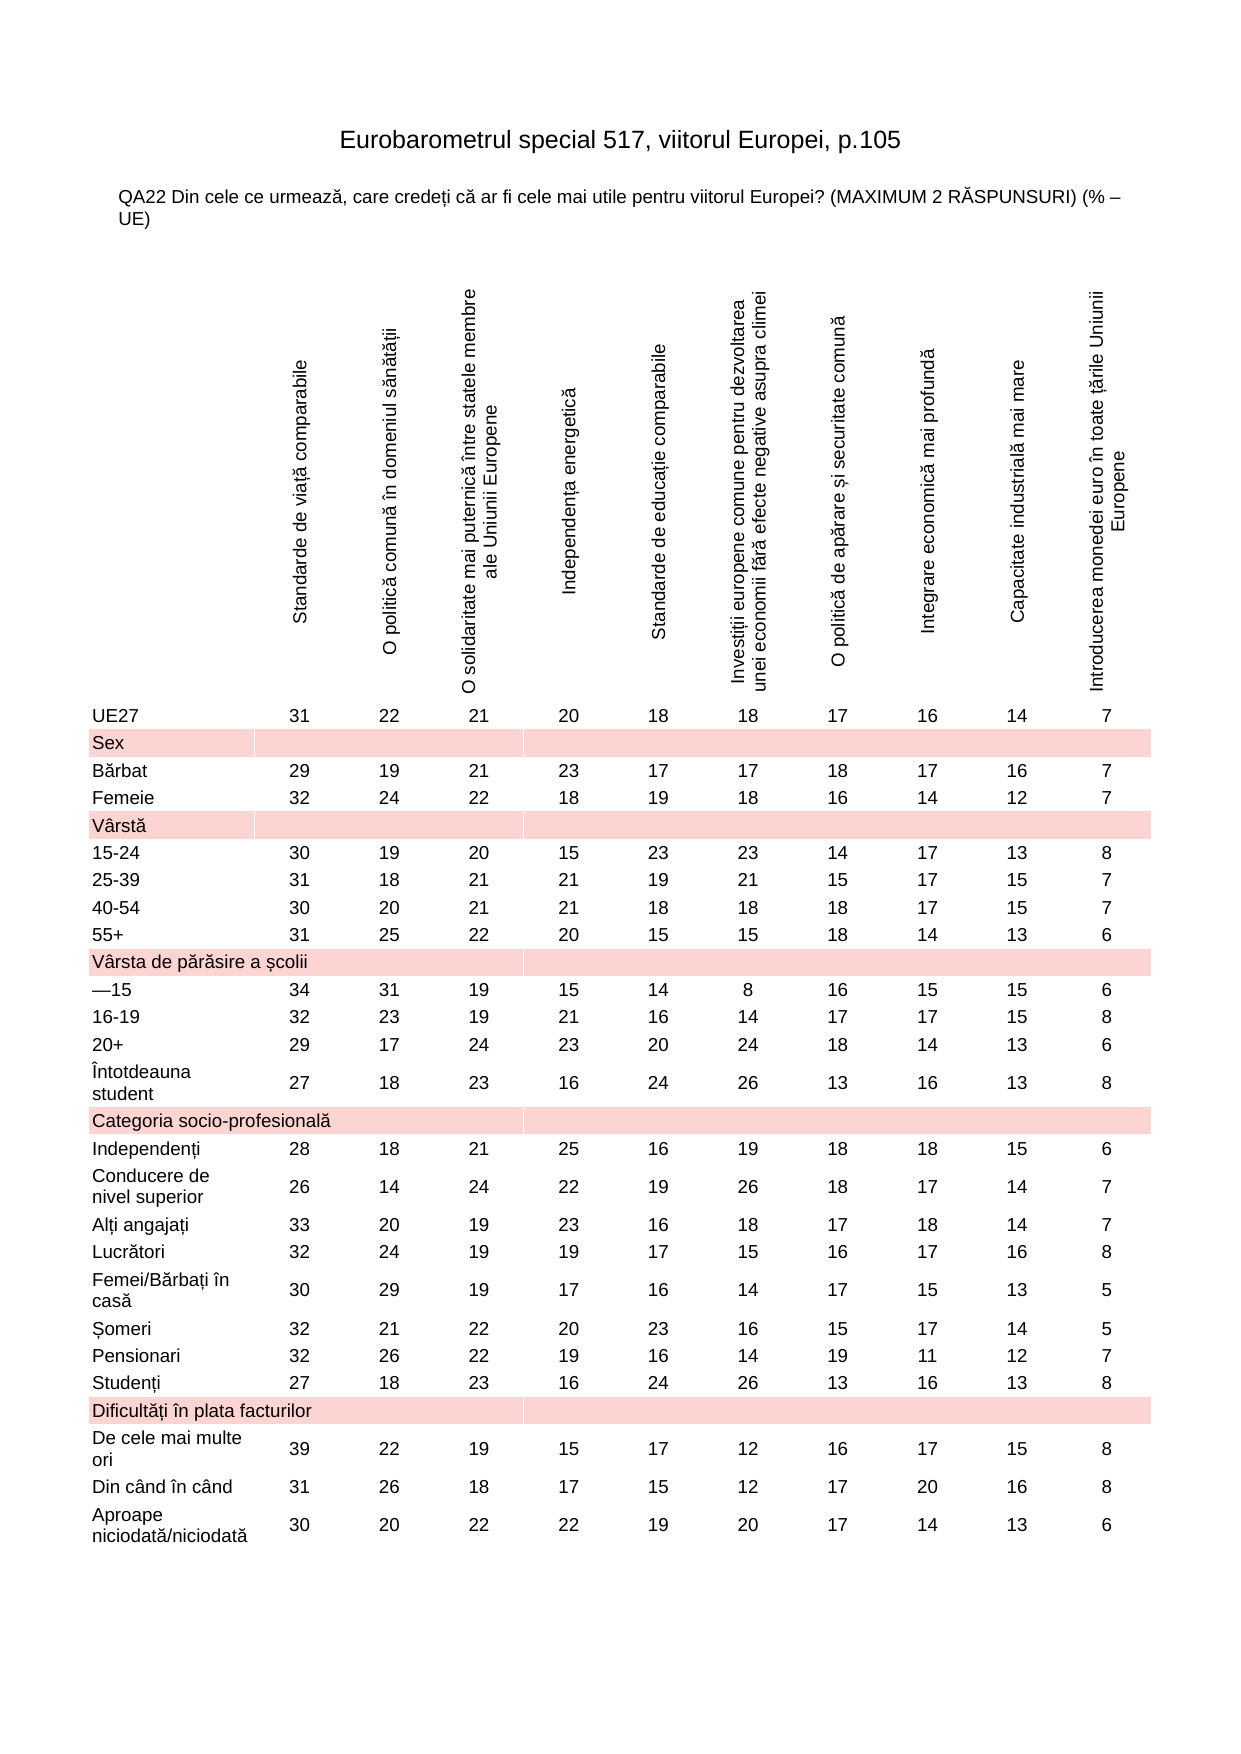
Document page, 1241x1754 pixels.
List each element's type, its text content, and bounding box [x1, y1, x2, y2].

table_cell 15 [793, 1315, 882, 1342]
table_cell [344, 729, 434, 757]
table_cell [434, 729, 523, 757]
table_cell 40-54 [89, 894, 254, 921]
table_cell 32 [255, 784, 344, 811]
table_cell Independenți [89, 1134, 254, 1162]
table_cell 17 [882, 894, 972, 921]
table_cell 13 [793, 1369, 882, 1397]
table_cell 17 [793, 702, 882, 729]
table_cell 20 [524, 1315, 613, 1342]
table_header O solidaritate mai puternică între statele membre ale Uniunii Europene [434, 282, 523, 702]
table_cell 19 [434, 976, 523, 1003]
table_cell 8 [1062, 1003, 1151, 1031]
table_cell [1062, 1397, 1151, 1424]
table_cell 22 [344, 702, 434, 729]
table_cell 18 [613, 702, 703, 729]
table_cell 19 [613, 1500, 703, 1549]
table_cell 7 [1062, 1162, 1151, 1211]
table_header Introducerea monedei euro în toate țările Uniunii Europene [1062, 282, 1151, 702]
table_cell 30 [255, 1500, 344, 1549]
table_cell 18 [703, 1211, 793, 1238]
table_cell 23 [344, 1003, 434, 1031]
table_cell [793, 949, 882, 976]
table_cell 20 [344, 1211, 434, 1238]
table_cell 22 [524, 1162, 613, 1211]
table_cell 33 [255, 1211, 344, 1238]
table_cell 13 [972, 1266, 1062, 1314]
table_cell [882, 729, 972, 757]
table_cell 18 [793, 1162, 882, 1211]
table_cell 17 [344, 1031, 434, 1058]
table_cell [793, 1107, 882, 1134]
table_cell 18 [344, 866, 434, 894]
table_cell 29 [255, 1031, 344, 1058]
table_cell [882, 949, 972, 976]
table_cell [613, 811, 703, 839]
table_cell 14 [882, 784, 972, 811]
table_cell Conducere de nivel superior [89, 1162, 254, 1211]
table_cell [882, 1107, 972, 1134]
table_cell 14 [972, 702, 1062, 729]
table_cell 22 [434, 1315, 523, 1342]
table_cell Lucrători [89, 1238, 254, 1266]
table_cell [1062, 729, 1151, 757]
table_cell [972, 949, 1062, 976]
table_cell 13 [793, 1058, 882, 1107]
table_cell 18 [793, 921, 882, 948]
table_cell 8 [1062, 1058, 1151, 1107]
table_cell [972, 1107, 1062, 1134]
table_cell 28 [255, 1134, 344, 1162]
table_header Integrare economică mai profundă [882, 282, 972, 702]
table_cell 15 [613, 921, 703, 948]
table_cell 13 [972, 1031, 1062, 1058]
table_cell [972, 1397, 1062, 1424]
table_cell 11 [882, 1342, 972, 1369]
table_cell 15 [972, 894, 1062, 921]
table_cell 16 [972, 1238, 1062, 1266]
table_cell 16 [613, 1003, 703, 1031]
table_cell 17 [882, 839, 972, 866]
table_cell 30 [255, 1266, 344, 1314]
table_cell 7 [1062, 757, 1151, 784]
table_cell 14 [344, 1162, 434, 1211]
table_cell 5 [1062, 1266, 1151, 1314]
table_cell [434, 811, 523, 839]
table_cell 15 [793, 866, 882, 894]
table_cell 8 [1062, 1369, 1151, 1397]
table_cell Studenți [89, 1369, 254, 1397]
table_cell 19 [344, 839, 434, 866]
table_cell 20+ [89, 1031, 254, 1058]
table_cell 6 [1062, 976, 1151, 1003]
table_cell 24 [703, 1031, 793, 1058]
table_cell 18 [793, 1134, 882, 1162]
table_cell 21 [524, 1003, 613, 1031]
table_header O politică comună în domeniul sănătății [344, 282, 434, 702]
table_header Standarde de viață comparabile [255, 282, 344, 702]
table_cell 18 [793, 894, 882, 921]
table_cell [703, 1107, 793, 1134]
table_cell 18 [882, 1134, 972, 1162]
table_cell [793, 729, 882, 757]
table_cell 15 [972, 1424, 1062, 1473]
table_cell 31 [255, 921, 344, 948]
table_cell 22 [434, 1500, 523, 1549]
table_cell 18 [703, 784, 793, 811]
table_cell 7 [1062, 702, 1151, 729]
table_cell 17 [793, 1473, 882, 1500]
table_cell 26 [344, 1473, 434, 1500]
table_cell 18 [703, 702, 793, 729]
table_cell Șomeri [89, 1315, 254, 1342]
table_cell UE27 [89, 702, 254, 729]
table_cell Aproape niciodată/niciodată [89, 1500, 254, 1549]
table_cell 15 [972, 866, 1062, 894]
table_cell 6 [1062, 1134, 1151, 1162]
table_cell 7 [1062, 1342, 1151, 1369]
table_cell Dificultăți în plata facturilor [89, 1397, 344, 1424]
table_cell 12 [703, 1424, 793, 1473]
table_cell 32 [255, 1238, 344, 1266]
table_cell 16 [613, 1211, 703, 1238]
table_cell 14 [882, 921, 972, 948]
table_cell 19 [613, 866, 703, 894]
table_cell 18 [434, 1473, 523, 1500]
table_cell [524, 1107, 613, 1134]
table_cell 17 [882, 757, 972, 784]
table_cell 14 [793, 839, 882, 866]
table_cell 26 [703, 1369, 793, 1397]
table_cell [972, 811, 1062, 839]
table_cell 23 [524, 757, 613, 784]
table_cell 18 [703, 894, 793, 921]
table_cell 23 [524, 1211, 613, 1238]
table_cell 16 [793, 784, 882, 811]
table_cell 31 [255, 702, 344, 729]
table_cell 17 [793, 1266, 882, 1314]
table_cell 15 [972, 1134, 1062, 1162]
table_cell 14 [703, 1003, 793, 1031]
table_cell 23 [613, 839, 703, 866]
table_cell 24 [344, 1238, 434, 1266]
table_cell 16-19 [89, 1003, 254, 1031]
table_cell 7 [1062, 784, 1151, 811]
table_cell 8 [1062, 1424, 1151, 1473]
table_cell 23 [434, 1058, 523, 1107]
table_cell 21 [344, 1315, 434, 1342]
table_cell Categoria socio-profesională [89, 1107, 434, 1134]
table_cell 24 [434, 1162, 523, 1211]
table_cell 22 [524, 1500, 613, 1549]
table_cell 16 [882, 1058, 972, 1107]
table_cell 21 [434, 894, 523, 921]
table_cell 23 [613, 1315, 703, 1342]
table_cell 25 [344, 921, 434, 948]
table_cell 21 [434, 757, 523, 784]
table_cell [255, 811, 344, 839]
table_cell 24 [344, 784, 434, 811]
table_cell [613, 1397, 703, 1424]
table_cell 18 [524, 784, 613, 811]
table_cell 23 [703, 839, 793, 866]
table_cell 5 [1062, 1315, 1151, 1342]
table_cell 19 [434, 1238, 523, 1266]
table_cell [434, 1397, 523, 1424]
table_cell 21 [524, 894, 613, 921]
table_cell 23 [434, 1369, 523, 1397]
table_cell 39 [255, 1424, 344, 1473]
table_cell [434, 949, 523, 976]
table_cell 8 [1062, 839, 1151, 866]
table_cell 27 [255, 1058, 344, 1107]
table_cell 12 [972, 784, 1062, 811]
table_cell 19 [434, 1424, 523, 1473]
table_cell Întotdeauna student [89, 1058, 254, 1107]
table_cell Alți angajați [89, 1211, 254, 1238]
table_cell 25-39 [89, 866, 254, 894]
table_cell [703, 811, 793, 839]
table_cell 17 [613, 757, 703, 784]
table_cell 15 [882, 976, 972, 1003]
table_cell 24 [434, 1031, 523, 1058]
table_cell [344, 811, 434, 839]
table_cell [524, 949, 613, 976]
table_cell 16 [972, 1473, 1062, 1500]
table_cell 20 [613, 1031, 703, 1058]
table_cell 18 [344, 1058, 434, 1107]
table_cell 15 [972, 976, 1062, 1003]
table_cell 17 [882, 1162, 972, 1211]
table_cell 15 [524, 976, 613, 1003]
table_cell 16 [613, 1134, 703, 1162]
table_cell 19 [344, 757, 434, 784]
table_cell [434, 1107, 523, 1134]
table_cell [793, 1397, 882, 1424]
table_cell 19 [703, 1134, 793, 1162]
table_cell 19 [613, 1162, 703, 1211]
table_header O politică de apărare și securitate comună [793, 282, 882, 702]
text QA22 Din cele ce urmează, care credeți că ar fi cele mai utile pentru viitorul Europei? (MAXIMUM 2 RĂSPUNSURI) (% – UE) [118, 186, 1122, 229]
table_cell 32 [255, 1003, 344, 1031]
table_cell [613, 949, 703, 976]
table_cell 7 [1062, 866, 1151, 894]
table_cell 6 [1062, 921, 1151, 948]
table_cell 26 [255, 1162, 344, 1211]
table_cell 21 [434, 866, 523, 894]
table_cell 17 [793, 1003, 882, 1031]
table_cell 16 [613, 1342, 703, 1369]
table_cell 19 [524, 1342, 613, 1369]
table_cell [1062, 1107, 1151, 1134]
table_cell 16 [793, 1238, 882, 1266]
table_cell 17 [524, 1473, 613, 1500]
table_cell 20 [344, 1500, 434, 1549]
table_cell 30 [255, 839, 344, 866]
table_cell [1062, 811, 1151, 839]
table_cell 15 [524, 1424, 613, 1473]
table_cell 18 [344, 1369, 434, 1397]
table_cell 16 [613, 1266, 703, 1314]
table_cell 12 [972, 1342, 1062, 1369]
table_cell [703, 1397, 793, 1424]
table_cell 8 [1062, 1238, 1151, 1266]
table_cell 31 [255, 866, 344, 894]
table_cell 18 [793, 1031, 882, 1058]
table_cell 15 [613, 1473, 703, 1500]
table_cell 22 [344, 1424, 434, 1473]
table_cell 32 [255, 1342, 344, 1369]
table_cell 18 [793, 757, 882, 784]
table_cell 20 [703, 1500, 793, 1549]
table_cell 30 [255, 894, 344, 921]
table_cell 16 [972, 757, 1062, 784]
table_cell 18 [613, 894, 703, 921]
table_cell 23 [524, 1031, 613, 1058]
table_cell Femeie [89, 784, 254, 811]
table_cell 7 [1062, 894, 1151, 921]
table_cell 14 [703, 1342, 793, 1369]
table_cell Bărbat [89, 757, 254, 784]
table_cell [703, 949, 793, 976]
table_cell 29 [255, 757, 344, 784]
table_cell 21 [524, 866, 613, 894]
table_cell 7 [1062, 1211, 1151, 1238]
table_cell 17 [613, 1424, 703, 1473]
table_cell 16 [524, 1369, 613, 1397]
table_cell [613, 1107, 703, 1134]
table_cell 17 [524, 1266, 613, 1314]
table_cell Din când în când [89, 1473, 254, 1500]
table_cell 18 [344, 1134, 434, 1162]
table_cell 19 [434, 1003, 523, 1031]
table_cell 17 [703, 757, 793, 784]
table_cell 17 [882, 1003, 972, 1031]
table_cell 14 [613, 976, 703, 1003]
table_cell [1062, 949, 1151, 976]
table_cell 8 [1062, 1473, 1151, 1500]
table_cell 20 [344, 894, 434, 921]
table_cell 27 [255, 1369, 344, 1397]
table_cell 20 [524, 702, 613, 729]
table_cell [524, 811, 613, 839]
table_cell 26 [344, 1342, 434, 1369]
table_cell 13 [972, 1058, 1062, 1107]
table_cell [793, 811, 882, 839]
table_cell 20 [434, 839, 523, 866]
table_cell 17 [613, 1238, 703, 1266]
table_cell 13 [972, 921, 1062, 948]
table_cell 13 [972, 1369, 1062, 1397]
table_header Investiții europene comune pentru dezvoltarea unei economii fără efecte negative asupra climei [703, 282, 793, 702]
table_cell 18 [882, 1211, 972, 1238]
table_cell 13 [972, 1500, 1062, 1549]
table_cell 15 [703, 1238, 793, 1266]
table_cell 16 [703, 1315, 793, 1342]
table_cell 16 [524, 1058, 613, 1107]
table_cell [613, 729, 703, 757]
table_cell 13 [972, 839, 1062, 866]
table_cell 16 [882, 702, 972, 729]
table_cell 6 [1062, 1500, 1151, 1549]
table_cell Sex [89, 729, 254, 757]
table_cell 16 [793, 976, 882, 1003]
table_cell 32 [255, 1315, 344, 1342]
table_cell Femei/Bărbați în casă [89, 1266, 254, 1314]
table_cell 15 [972, 1003, 1062, 1031]
table_cell [703, 729, 793, 757]
table_cell Vârsta de părăsire a școlii [89, 949, 344, 976]
table_cell 12 [703, 1473, 793, 1500]
table_cell 17 [882, 1315, 972, 1342]
table_cell 29 [344, 1266, 434, 1314]
table_cell 17 [793, 1500, 882, 1549]
table_cell [524, 1397, 613, 1424]
table_cell [882, 1397, 972, 1424]
table_cell De cele mai multe ori [89, 1424, 254, 1473]
table_cell 31 [255, 1473, 344, 1500]
table_cell 22 [434, 1342, 523, 1369]
table_cell 14 [972, 1162, 1062, 1211]
table_cell 24 [613, 1058, 703, 1107]
table_cell 24 [613, 1369, 703, 1397]
table_cell [344, 949, 434, 976]
table_cell 21 [434, 702, 523, 729]
table_cell 17 [882, 1238, 972, 1266]
table_cell 17 [882, 866, 972, 894]
table_cell 20 [882, 1473, 972, 1500]
table_cell 26 [703, 1162, 793, 1211]
table_cell 8 [703, 976, 793, 1003]
table_cell 14 [882, 1500, 972, 1549]
table_cell 14 [972, 1315, 1062, 1342]
table_cell 26 [703, 1058, 793, 1107]
table_cell 14 [972, 1211, 1062, 1238]
table_cell [344, 1397, 434, 1424]
table_cell 19 [524, 1238, 613, 1266]
table_header Capacitate industrială mai mare [972, 282, 1062, 702]
table_cell [255, 729, 344, 757]
table_cell 14 [703, 1266, 793, 1314]
table_header Independența energetică [524, 282, 613, 702]
table_cell 15 [524, 839, 613, 866]
table_cell 15-24 [89, 839, 254, 866]
table_cell 19 [793, 1342, 882, 1369]
table_cell 17 [793, 1211, 882, 1238]
table_cell 19 [434, 1211, 523, 1238]
table_cell 22 [434, 784, 523, 811]
table_header [89, 282, 254, 702]
table_cell 15 [703, 921, 793, 948]
table_cell Pensionari [89, 1342, 254, 1369]
table_cell 19 [434, 1266, 523, 1314]
table_cell [882, 811, 972, 839]
table_cell 21 [434, 1134, 523, 1162]
table_cell 22 [434, 921, 523, 948]
table_cell —15 [89, 976, 254, 1003]
table_header Standarde de educație comparabile [613, 282, 703, 702]
table_cell 20 [524, 921, 613, 948]
table_cell 14 [882, 1031, 972, 1058]
table_cell 25 [524, 1134, 613, 1162]
table_cell 34 [255, 976, 344, 1003]
table_cell [524, 729, 613, 757]
table_cell 31 [344, 976, 434, 1003]
table_cell 55+ [89, 921, 254, 948]
table_cell 15 [882, 1266, 972, 1314]
table_cell 16 [793, 1424, 882, 1473]
table_cell 17 [882, 1424, 972, 1473]
table_cell 19 [613, 784, 703, 811]
table_cell [972, 729, 1062, 757]
table_cell 6 [1062, 1031, 1151, 1058]
table_cell Vârstă [89, 811, 254, 839]
table_cell 21 [703, 866, 793, 894]
table_cell 16 [882, 1369, 972, 1397]
